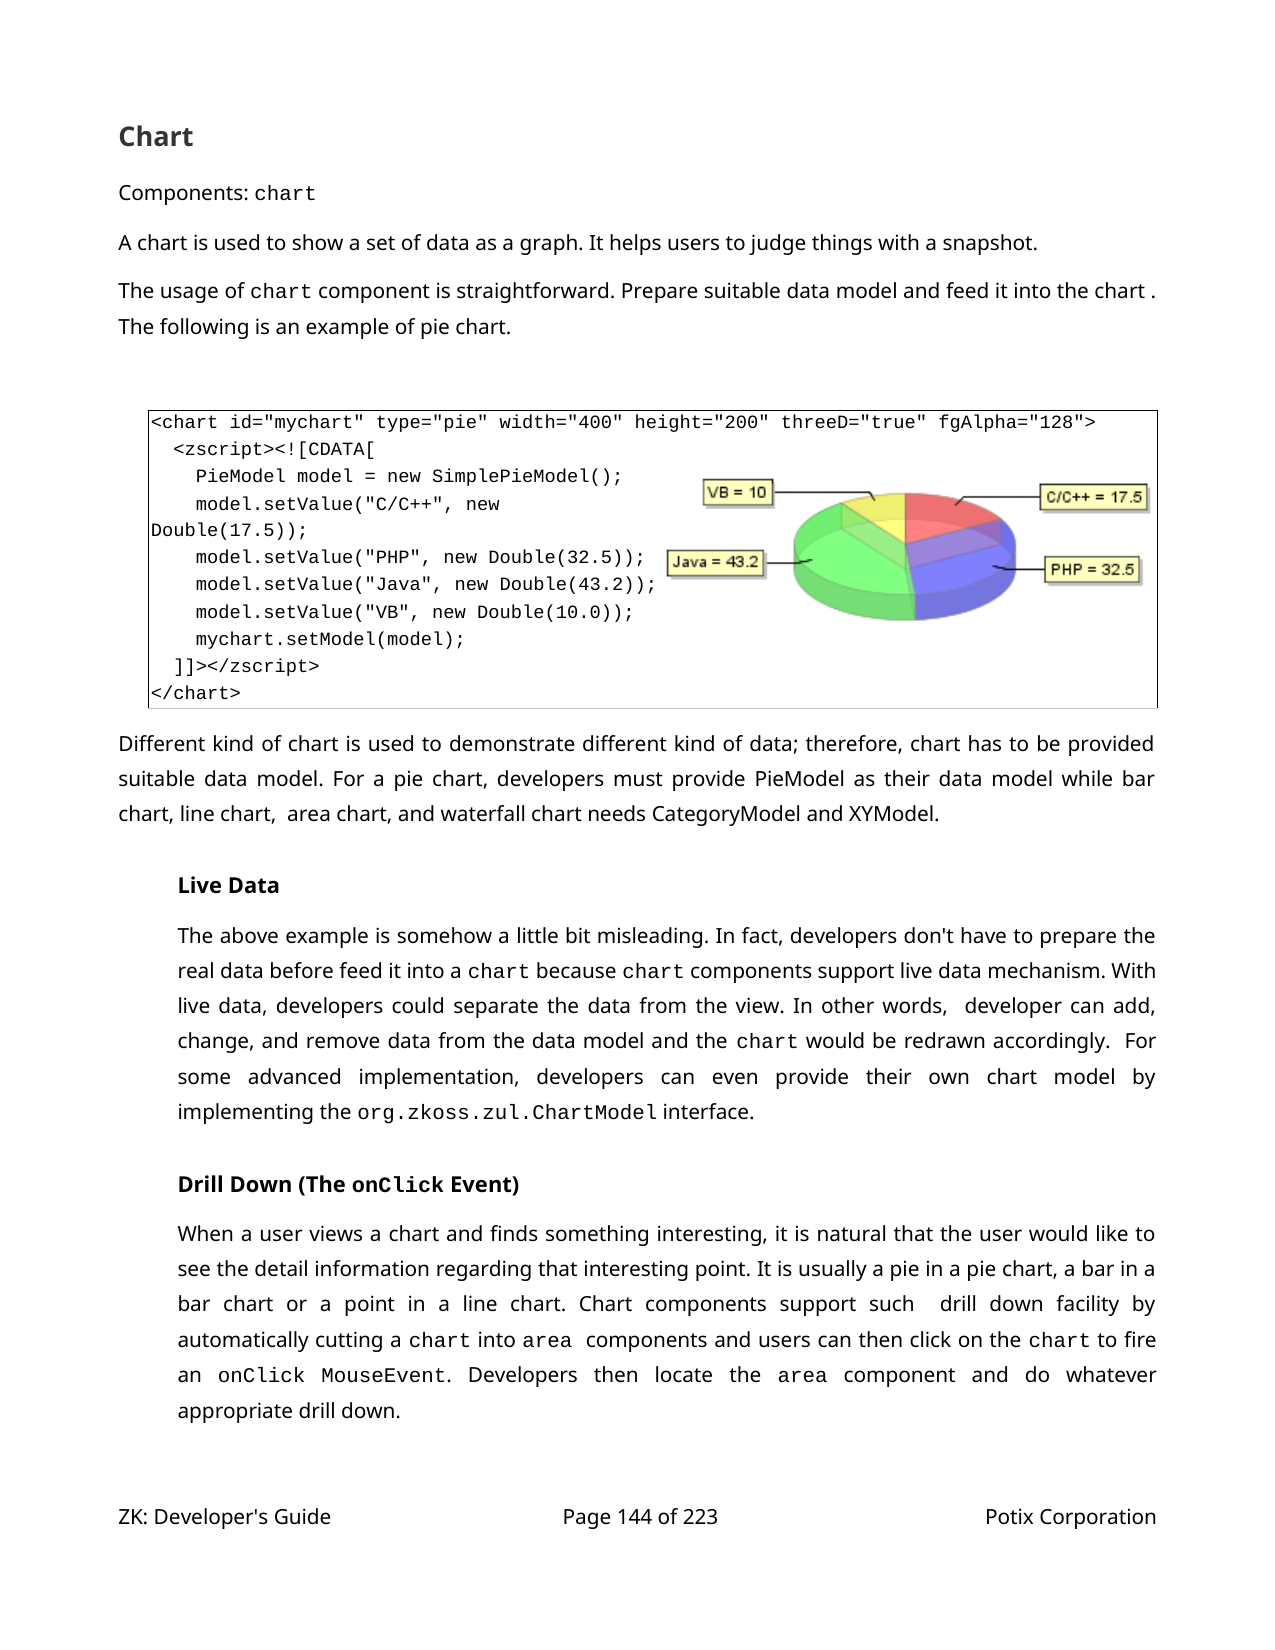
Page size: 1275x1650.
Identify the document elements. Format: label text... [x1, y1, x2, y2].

text <chart id="mychart" type="pie" width="400" height="200" threeD="true" fgAlpha="128"> [149, 411, 1157, 434]
text model.setValue("VB", new Double(10.0)); [149, 599, 664, 624]
subtitle Chart [118, 118, 1157, 155]
text Different kind of chart is used to demonstrate different kind of data; therefore, chart has to be provided suitable data model. For a pie chart, developers must provide PieModel as their data model while bar chart, line chart, area chart, and waterfall chart needs CategoryModel and XYModel. [118, 729, 1157, 828]
text The above example is somehow a little bit misleading. In fact, developers don't have to prepare the real data before feed it into a chart because chart components support live data mechanism. With live data, developers could separate the data from the view. In other words, developer can add, change, and remove data from the data model and the chart would be redrawn accordingly. For some advanced implementation, developers can even provide their own chart model by implementing the org.zkoss.zul.ChartModel interface. [177, 921, 1157, 1126]
text ]]></zscript> [149, 654, 1157, 678]
text PieModel model = new SimplePieModel(); [149, 464, 1157, 488]
text A chart is used to show a set of data as a graph. It helps users to judge things with a snapshot. [118, 228, 1157, 256]
text When a user views a chart and finds something interesting, it is natural that the user would like to see the detail information regarding that interesting point. It is usually a pie in a pie chart, a bar in a bar chart or a point in a line chart. Chart components support such drill down facility by automatically cutting a chart into area components and users can then click on the chart to fire an onClick MouseEvent. Developers then locate the area component and do whatever appropriate drill down. [177, 1219, 1157, 1424]
subtitle Drill Down (The onClick Event) [177, 1168, 1157, 1198]
text model.setValue("Java", new Double(43.2)); [149, 572, 664, 597]
text <zscript><![CDATA[ [149, 437, 1157, 461]
text model.setValue("C/C++", new Double(17.5)); [149, 491, 664, 542]
text </chart> [149, 681, 1157, 708]
picture [664, 476, 1151, 624]
text mychart.setModel(model); [149, 627, 1157, 651]
text The usage of chart component is straightforward. Prepare suitable data model and feed it into the chart . The following is an example of pie chart. [118, 277, 1157, 340]
text model.setValue("PHP", new Double(32.5)); [149, 545, 664, 569]
subtitle Live Data [177, 870, 1157, 900]
text Components: chart [118, 178, 1157, 207]
